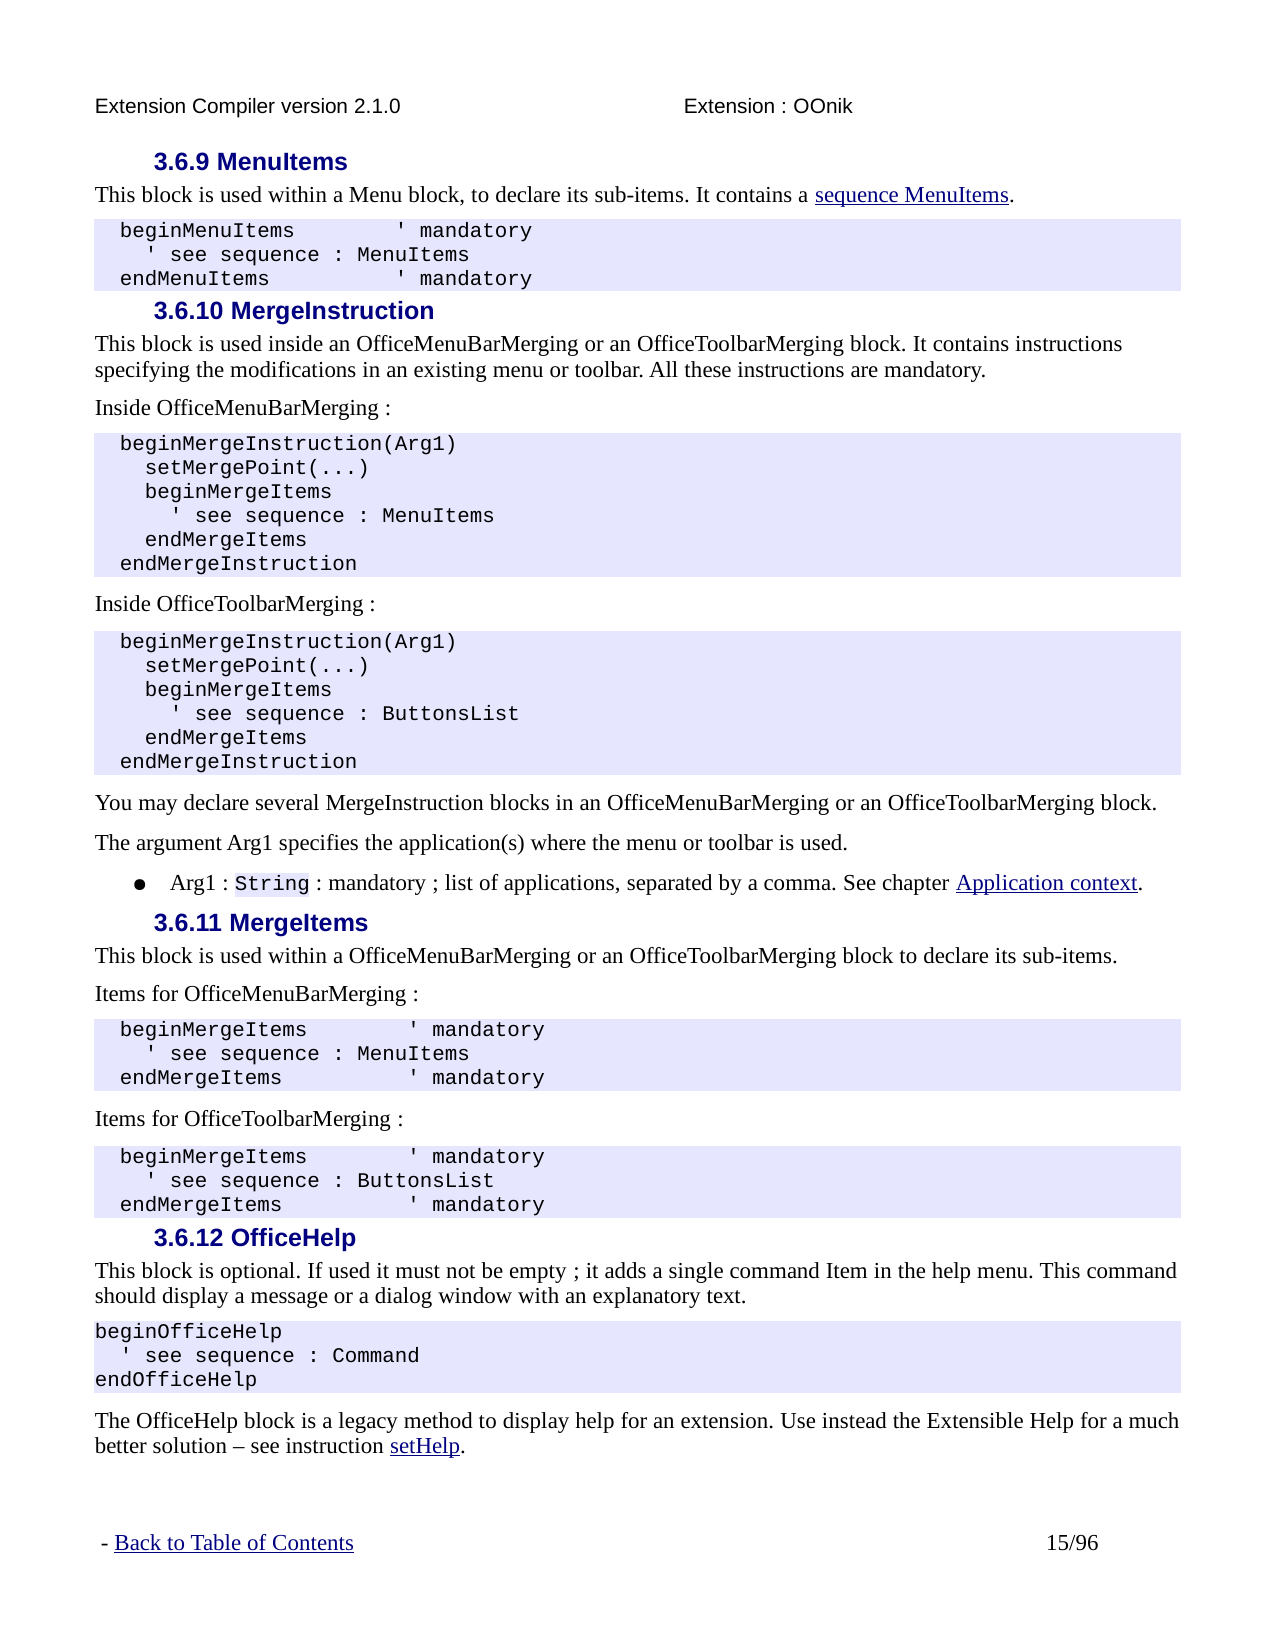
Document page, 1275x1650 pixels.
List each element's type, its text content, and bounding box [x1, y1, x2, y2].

text Items for OfficeMenuBarMerging : [94, 981, 1181, 1007]
text setMergePoint(...) [94, 655, 1181, 679]
text beginMergeInstruction(Arg1) [94, 631, 1181, 655]
text endMergeItems [94, 529, 1181, 553]
text ' see sequence : ButtonsList [94, 703, 1181, 727]
text beginMergeItems [94, 679, 1181, 703]
text ' see sequence : MenuItems [94, 243, 1181, 267]
text ' see sequence : ButtonsList [94, 1170, 1181, 1194]
text endMergeItems [94, 727, 1181, 751]
subtitle MergeItems [153, 909, 1181, 937]
text ' see sequence : Command [94, 1345, 1181, 1369]
text beginMergeInstruction(Arg1) [94, 433, 1181, 457]
text Inside OfficeToolbarMerging : [94, 591, 1181, 617]
text You may declare several MergeInstruction blocks in an OfficeMenuBarMerging or an OfficeToolbarMerging block. [94, 789, 1181, 815]
subtitle OfficeHelp [153, 1224, 1181, 1252]
text setMergePoint(...) [94, 457, 1181, 481]
text ' see sequence : MenuItems [94, 505, 1181, 529]
text This block is used inside an OfficeMenuBarMerging or an OfficeToolbarMerging block. It contains instructions specifying the modifications in an existing menu or toolbar. All these instructions are mandatory. [94, 331, 1181, 382]
text ' see sequence : MenuItems [94, 1043, 1181, 1067]
text beginMergeItems [94, 481, 1181, 505]
subtitle MergeInstruction [153, 297, 1181, 325]
text The argument Arg1 specifies the application(s) where the menu or toolbar is used. [94, 830, 1181, 855]
text endMenuItems ' mandatory [94, 267, 1181, 291]
text endMergeInstruction [94, 553, 1181, 577]
text beginMergeItems ' mandatory [94, 1146, 1181, 1170]
text This block is used within a OfficeMenuBarMerging or an OfficeToolbarMerging block to declare its sub-items. [94, 943, 1181, 969]
text Items for OfficeToolbarMerging : [94, 1106, 1181, 1131]
subtitle MenuItems [153, 147, 1181, 176]
text beginOfficeHelp [94, 1321, 1181, 1345]
text The OfficeHelp block is a legacy method to display help for an extension. Use instead the Extensible Help for a much better solution – see instruction setHelp. [94, 1408, 1181, 1459]
text This block is optional. If used it must not be empty ; it adds a single command Item in the help menu. This command should display a message or a dialog window with an explanatory text. [94, 1258, 1181, 1309]
list Arg1 : String : mandatory ; list of applications, separated by a comma. See chapter Application context. [132, 870, 1181, 897]
text endMergeItems ' mandatory [94, 1067, 1181, 1091]
text endMergeInstruction [94, 751, 1181, 775]
text endMergeItems ' mandatory [94, 1194, 1181, 1218]
text beginMenuItems ' mandatory [94, 219, 1181, 243]
text beginMergeItems ' mandatory [94, 1019, 1181, 1043]
text This block is used within a Menu block, to declare its sub-items. It contains a sequence MenuItems. [94, 181, 1181, 207]
text Inside OfficeMenuBarMerging : [94, 395, 1181, 420]
text endOfficeHelp [94, 1369, 1181, 1393]
